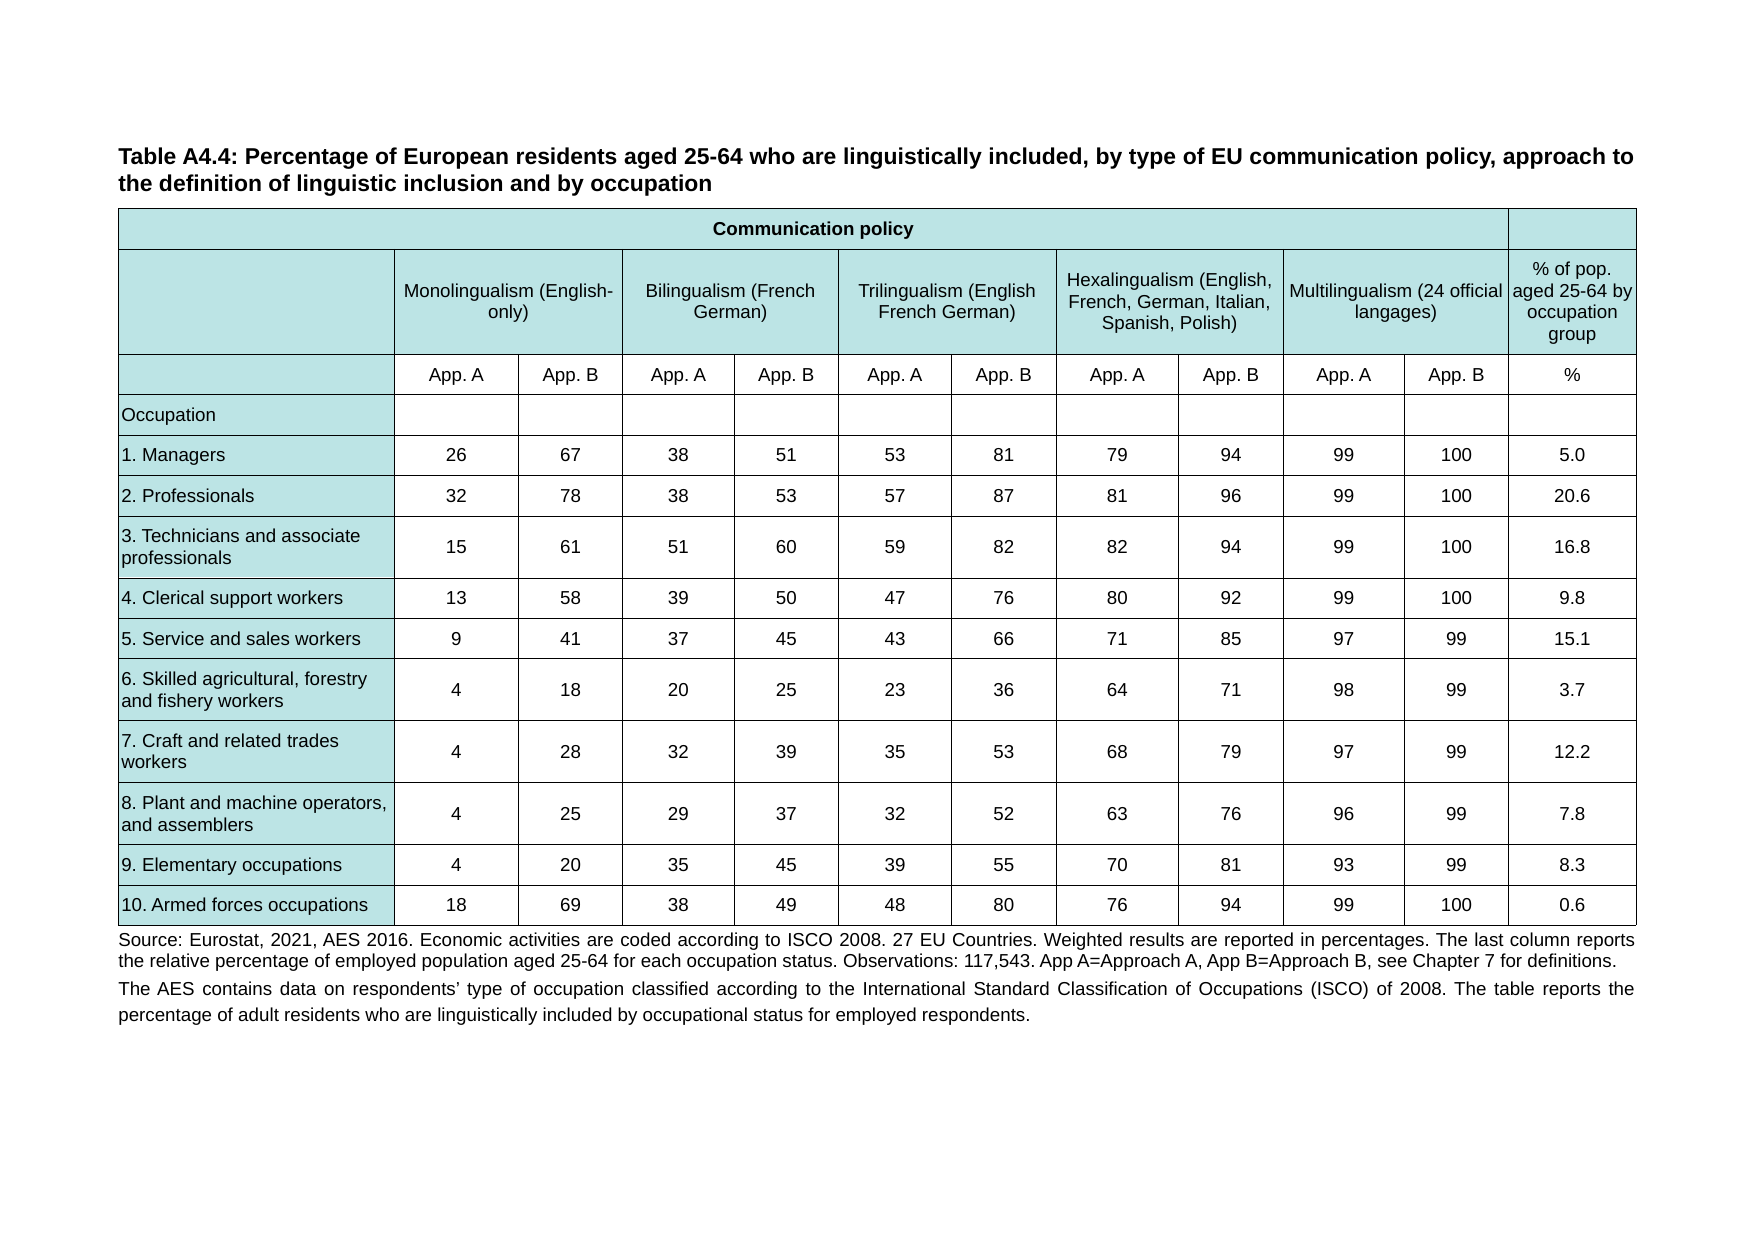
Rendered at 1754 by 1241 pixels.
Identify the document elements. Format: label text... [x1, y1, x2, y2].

table_cell [1057, 395, 1178, 435]
table_cell 99 [1405, 721, 1508, 782]
table_cell 76 [1057, 886, 1178, 925]
table_cell 87 [952, 476, 1056, 516]
table_cell 15 [395, 517, 518, 577]
table_cell 4 [395, 783, 518, 844]
table_cell 82 [1057, 517, 1178, 577]
table_cell 37 [623, 619, 734, 658]
table_cell [519, 395, 622, 435]
table_cell 49 [735, 886, 838, 925]
table_cell 8.3 [1509, 845, 1636, 885]
table_cell 3.7 [1509, 659, 1636, 720]
table_cell [839, 395, 951, 435]
table_cell Bilingualism (French German) [623, 250, 838, 354]
table_cell 69 [519, 886, 622, 925]
table_cell App. A [839, 355, 951, 394]
table_cell 51 [735, 436, 838, 475]
table_cell 52 [952, 783, 1056, 844]
table_cell 5. Service and sales workers [119, 619, 394, 658]
table_cell App. A [395, 355, 518, 394]
table_cell 53 [839, 436, 951, 475]
table_cell 32 [839, 783, 951, 844]
table_cell 60 [735, 517, 838, 577]
table_cell [395, 395, 518, 435]
table_cell App. A [623, 355, 734, 394]
table_cell 39 [735, 721, 838, 782]
table_cell 29 [623, 783, 734, 844]
table_cell 18 [395, 886, 518, 925]
table_cell 6. Skilled agricultural, forestry and fishery workers [119, 659, 394, 720]
table_cell 99 [1405, 845, 1508, 885]
table_cell 39 [839, 845, 951, 885]
table_cell 85 [1179, 619, 1283, 658]
table_cell 59 [839, 517, 951, 577]
table_cell 10. Armed forces occupations [119, 886, 394, 925]
table_cell 9 [395, 619, 518, 658]
table_cell 53 [735, 476, 838, 516]
table_cell 16.8 [1509, 517, 1636, 577]
table_cell 20.6 [1509, 476, 1636, 516]
table_cell 97 [1284, 619, 1404, 658]
table_cell 35 [839, 721, 951, 782]
table_cell 25 [735, 659, 838, 720]
table_cell [1179, 395, 1283, 435]
table_cell 36 [952, 659, 1056, 720]
table_cell [119, 250, 394, 354]
table_cell 82 [952, 517, 1056, 577]
table_cell 47 [839, 579, 951, 618]
table_cell 98 [1284, 659, 1404, 720]
table_cell 71 [1057, 619, 1178, 658]
table_cell 39 [623, 579, 734, 618]
table_cell [119, 355, 394, 394]
table_cell [1405, 395, 1508, 435]
table_cell 32 [395, 476, 518, 516]
table_cell 63 [1057, 783, 1178, 844]
table_cell [735, 395, 838, 435]
table_cell 94 [1179, 886, 1283, 925]
table_cell 100 [1405, 886, 1508, 925]
table_cell 50 [735, 579, 838, 618]
table_cell 43 [839, 619, 951, 658]
table_header Communication policy [119, 209, 1508, 249]
table_cell 67 [519, 436, 622, 475]
table_cell 81 [952, 436, 1056, 475]
table_cell 35 [623, 845, 734, 885]
table_cell 38 [623, 476, 734, 516]
table_cell 37 [735, 783, 838, 844]
table_cell 45 [735, 619, 838, 658]
table_cell 0.6 [1509, 886, 1636, 925]
table_cell 94 [1179, 517, 1283, 577]
table_cell 4 [395, 721, 518, 782]
table_cell 64 [1057, 659, 1178, 720]
table_cell 51 [623, 517, 734, 577]
table_cell 25 [519, 783, 622, 844]
text Table A4.4: Percentage of European residents aged 25-64 who are linguistically included, by type of EU communication policy, approach to the definition of linguistic inclusion and by occupation [118, 143, 1636, 196]
table_cell 32 [623, 721, 734, 782]
table_cell 79 [1179, 721, 1283, 782]
table_cell Multilingualism (24 official langages) [1284, 250, 1508, 354]
text Source: Eurostat, 2021, AES 2016. Economic activities are coded according to ISCO 2008. 27 EU Countries. Weighted results are reported in percentages. The last column reports the relative percentage of employed population aged 25-64 for each occupation status. Observations: 117,543. App A=Approach A, App B=Approach B, see Chapter 7 for definitions. [118, 928, 1636, 972]
table_cell 45 [735, 845, 838, 885]
table_cell App. B [952, 355, 1056, 394]
table_cell 94 [1179, 436, 1283, 475]
table_cell 5.0 [1509, 436, 1636, 475]
table_cell 100 [1405, 517, 1508, 577]
table_cell 92 [1179, 579, 1283, 618]
table_cell App. B [735, 355, 838, 394]
table_cell Occupation [119, 395, 394, 435]
table_cell 99 [1405, 619, 1508, 658]
table_cell App. B [1179, 355, 1283, 394]
table_cell 96 [1284, 783, 1404, 844]
table_cell 8. Plant and machine operators, and assemblers [119, 783, 394, 844]
table_cell 68 [1057, 721, 1178, 782]
table_cell 66 [952, 619, 1056, 658]
table_cell 15.1 [1509, 619, 1636, 658]
table_cell 4 [395, 845, 518, 885]
table_cell 23 [839, 659, 951, 720]
table_cell 97 [1284, 721, 1404, 782]
text The AES contains data on respondents’ type of occupation classified according to the International Standard Classification of Occupations (ISCO) of 2008. The table reports the percentage of adult residents who are linguistically included by occupational status for employed respondents. [118, 978, 1636, 1026]
table_cell Monolingualism (English-only) [395, 250, 622, 354]
table_cell 38 [623, 436, 734, 475]
table_cell 100 [1405, 436, 1508, 475]
table_cell App. A [1057, 355, 1178, 394]
table_cell 4. Clerical support workers [119, 579, 394, 618]
table_cell 80 [1057, 579, 1178, 618]
table_cell 26 [395, 436, 518, 475]
table_cell 100 [1405, 579, 1508, 618]
table_cell 76 [1179, 783, 1283, 844]
table_cell 58 [519, 579, 622, 618]
table_cell 7. Craft and related trades workers [119, 721, 394, 782]
table_cell 96 [1179, 476, 1283, 516]
table_cell Trilingualism (English French German) [839, 250, 1056, 354]
table_cell 2. Professionals [119, 476, 394, 516]
table_cell [952, 395, 1056, 435]
table_cell 41 [519, 619, 622, 658]
table_header [1509, 209, 1636, 249]
table_cell 9. Elementary occupations [119, 845, 394, 885]
table_cell 79 [1057, 436, 1178, 475]
table_cell 81 [1057, 476, 1178, 516]
table_cell 20 [519, 845, 622, 885]
table_cell 61 [519, 517, 622, 577]
table_cell 80 [952, 886, 1056, 925]
table_cell 1. Managers [119, 436, 394, 475]
table_cell 55 [952, 845, 1056, 885]
table_cell % of pop. aged 25-64 by occupation group [1509, 250, 1636, 354]
table_cell 76 [952, 579, 1056, 618]
table_cell 18 [519, 659, 622, 720]
table_cell 4 [395, 659, 518, 720]
table_cell 99 [1405, 659, 1508, 720]
table_cell 99 [1284, 517, 1404, 577]
table_cell App. B [1405, 355, 1508, 394]
table_cell [1284, 395, 1404, 435]
table_cell 20 [623, 659, 734, 720]
table_cell 38 [623, 886, 734, 925]
table_cell 99 [1284, 476, 1404, 516]
table_cell 48 [839, 886, 951, 925]
table_cell 53 [952, 721, 1056, 782]
table_cell 99 [1284, 579, 1404, 618]
table_cell 81 [1179, 845, 1283, 885]
table_cell 99 [1405, 783, 1508, 844]
table_cell 78 [519, 476, 622, 516]
table_cell 99 [1284, 886, 1404, 925]
table_cell % [1509, 355, 1636, 394]
table_cell Hexalingualism (English, French, German, Italian, Spanish, Polish) [1057, 250, 1283, 354]
table_cell 93 [1284, 845, 1404, 885]
table_cell 99 [1284, 436, 1404, 475]
table_cell 13 [395, 579, 518, 618]
table_cell 9.8 [1509, 579, 1636, 618]
table_cell 12.2 [1509, 721, 1636, 782]
table_cell 70 [1057, 845, 1178, 885]
table_cell 100 [1405, 476, 1508, 516]
table_cell [1509, 395, 1636, 435]
table_cell 57 [839, 476, 951, 516]
table_cell [623, 395, 734, 435]
table_cell 3. Technicians and associate professionals [119, 517, 394, 577]
table_cell 7.8 [1509, 783, 1636, 844]
table_cell 28 [519, 721, 622, 782]
table_cell App. B [519, 355, 622, 394]
table_cell App. A [1284, 355, 1404, 394]
table_cell 71 [1179, 659, 1283, 720]
